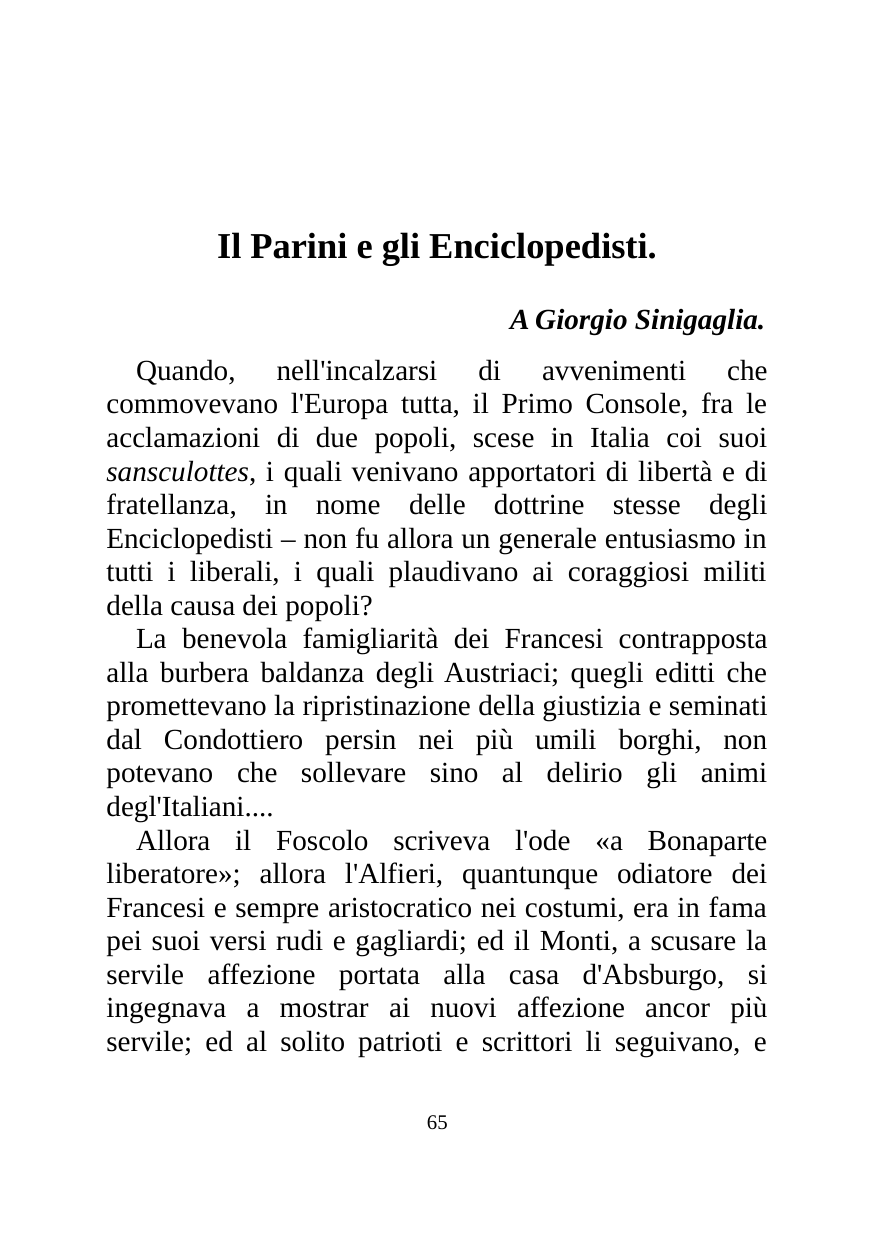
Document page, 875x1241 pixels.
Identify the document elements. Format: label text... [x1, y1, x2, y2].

text Quando, nell'incalzarsi di avvenimenti che commovevano l'Europa tutta, il Primo Console, fra le acclamazioni di due popoli, scese in Italia coi suoi sansculottes, i quali venivano apportatori di libertà e di fratellanza, in nome delle dottrine stesse degli Enciclopedisti – non fu allora un generale entusiasmo in tutti i liberali, i quali plaudivano ai coraggiosi militi della causa dei popoli? [106, 353, 768, 621]
text La benevola famigliarità dei Francesi contrapposta alla burbera baldanza degli Austriaci; quegli editti che promettevano la ripristinazione della giustizia e seminati dal Condottiero persin nei più umili borghi, non potevano che sollevare sino al delirio gli animi degl'Italiani.... [106, 621, 768, 823]
text Allora il Foscolo scriveva l'ode «a Bonaparte liberatore»; allora l'Alfieri, quantunque odiatore dei Francesi e sempre aristocratico nei costumi, era in fama pei suoi versi rudi e gagliardi; ed il Monti, a scusare la servile affezione portata alla casa d'Absburgo, si ingegnava a mostrar ai nuovi affezione ancor più servile; ed al solito patrioti e scrittori li seguivano, e [106, 823, 768, 1057]
subtitle Il Parini e gli Enciclopedisti. [106, 224, 768, 266]
text A Giorgio Sinigaglia. [106, 302, 768, 335]
